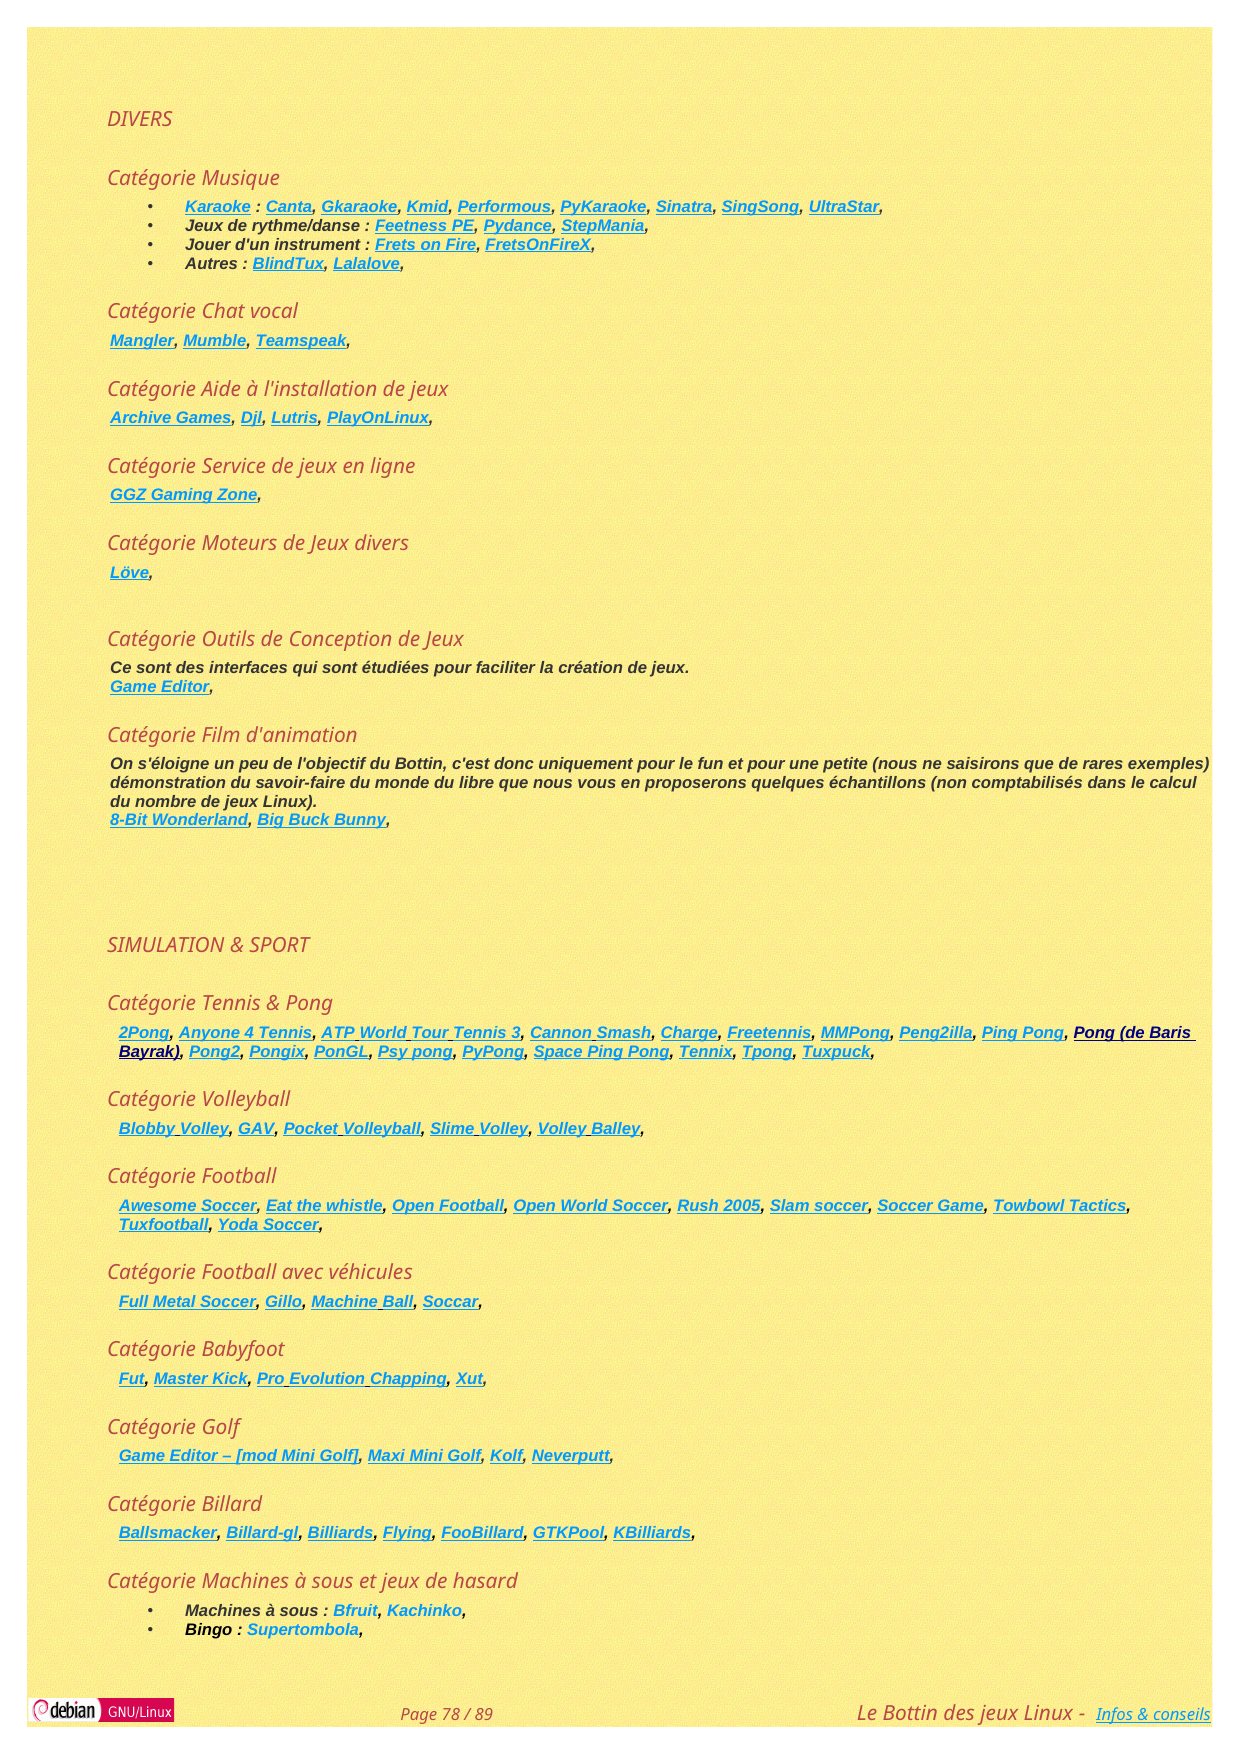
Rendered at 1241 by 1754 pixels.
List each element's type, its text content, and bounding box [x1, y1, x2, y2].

list Autres : BlindTux, Lalalove, [147, 254, 1212, 273]
text Blobby Volley, GAV, Pocket Volleyball, Slime Volley, Volley Balley, [118, 1119, 1212, 1138]
subtitle Catégorie Football [107, 1162, 1212, 1190]
text Fut, Master Kick, Pro Evolution Chapping, Xut, [118, 1369, 1212, 1388]
text 2Pong, Anyone 4 Tennis, ATP World Tour Tennis 3, Cannon Smash, Charge, Freetennis, MMPong, Peng2illa, Ping Pong, Pong (de Baris Bayrak), Pong2, Pongix, PonGL, Psy pong, PyPong, Space Ping Pong, Tennix, Tpong, Tuxpuck, [118, 1023, 1212, 1061]
subtitle Catégorie Volleyball [107, 1084, 1212, 1113]
subtitle Catégorie Machines à sous et jeux de hasard [107, 1566, 1212, 1594]
subtitle Catégorie Outils de Conception de Jeux [107, 624, 1212, 652]
text GGZ Gaming Zone, [110, 486, 1212, 504]
text Archive Games, Djl, Lutris, PlayOnLinux, [110, 408, 1212, 427]
list Jeux de rythme/danse : Feetness PE, Pydance, StepMania, [147, 217, 1212, 235]
subtitle DIVERS [107, 104, 1212, 133]
text Full Metal Soccer, Gillo, Machine Ball, Soccar, [118, 1292, 1212, 1311]
list Jouer d'un instrument : Frets on Fire, FretsOnFireX, [147, 235, 1212, 254]
subtitle Catégorie Musique [107, 163, 1212, 191]
list Bingo : Supertombola, [147, 1620, 1212, 1638]
subtitle Catégorie Babyfoot [107, 1334, 1212, 1363]
subtitle Catégorie Tennis & Pong [107, 988, 1212, 1017]
text On s'éloigne un peu de l'objectif du Bottin, c'est donc uniquement pour le fun et pour une petite (nous ne saisirons que de rares exemples) démonstration du savoir-faire du monde du libre que nous vous en proposerons quelques échantillons (non comptabilisés dans le calcul du nombre de jeux Linux). [110, 754, 1212, 811]
subtitle Catégorie Billard [107, 1489, 1212, 1517]
subtitle Catégorie Film d'animation [107, 720, 1212, 748]
subtitle Catégorie Chat vocal [107, 296, 1212, 325]
text Ce sont des interfaces qui sont étudiées pour faciliter la création de jeux. [110, 659, 1212, 677]
subtitle Catégorie Golf [107, 1412, 1212, 1440]
text Ballsmacker, Billard-gl, Billiards, Flying, FooBillard, GTKPool, KBilliards, [118, 1524, 1212, 1542]
text Game Editor, [110, 677, 1212, 696]
text Game Editor – [mod Mini Golf], Maxi Mini Golf, Kolf, Neverputt, [118, 1447, 1212, 1465]
list Karaoke : Canta, Gkaraoke, Kmid, Performous, PyKaraoke, Sinatra, SingSong, UltraStar, [147, 198, 1212, 217]
text Awesome Soccer, Eat the whistle, Open Football, Open World Soccer, Rush 2005, Slam soccer, Soccer Game, Towbowl Tactics, Tuxfootball, Yoda Soccer, [118, 1196, 1212, 1234]
subtitle Catégorie Service de jeux en ligne [107, 451, 1212, 479]
subtitle Catégorie Aide à l'installation de jeux [107, 374, 1212, 402]
text Mangler, Mumble, Teamspeak, [110, 331, 1212, 350]
subtitle Catégorie Moteurs de Jeux divers [107, 528, 1212, 556]
text Löve, [110, 563, 1212, 582]
picture [27, 27, 1213, 1727]
text 8-Bit Wonderland, Big Buck Bunny, [110, 811, 1212, 829]
subtitle SIMULATION & SPORT [107, 930, 1212, 958]
subtitle Catégorie Football avec véhicules [107, 1257, 1212, 1286]
list Machines à sous : Bfruit, Kachinko, [147, 1601, 1212, 1620]
